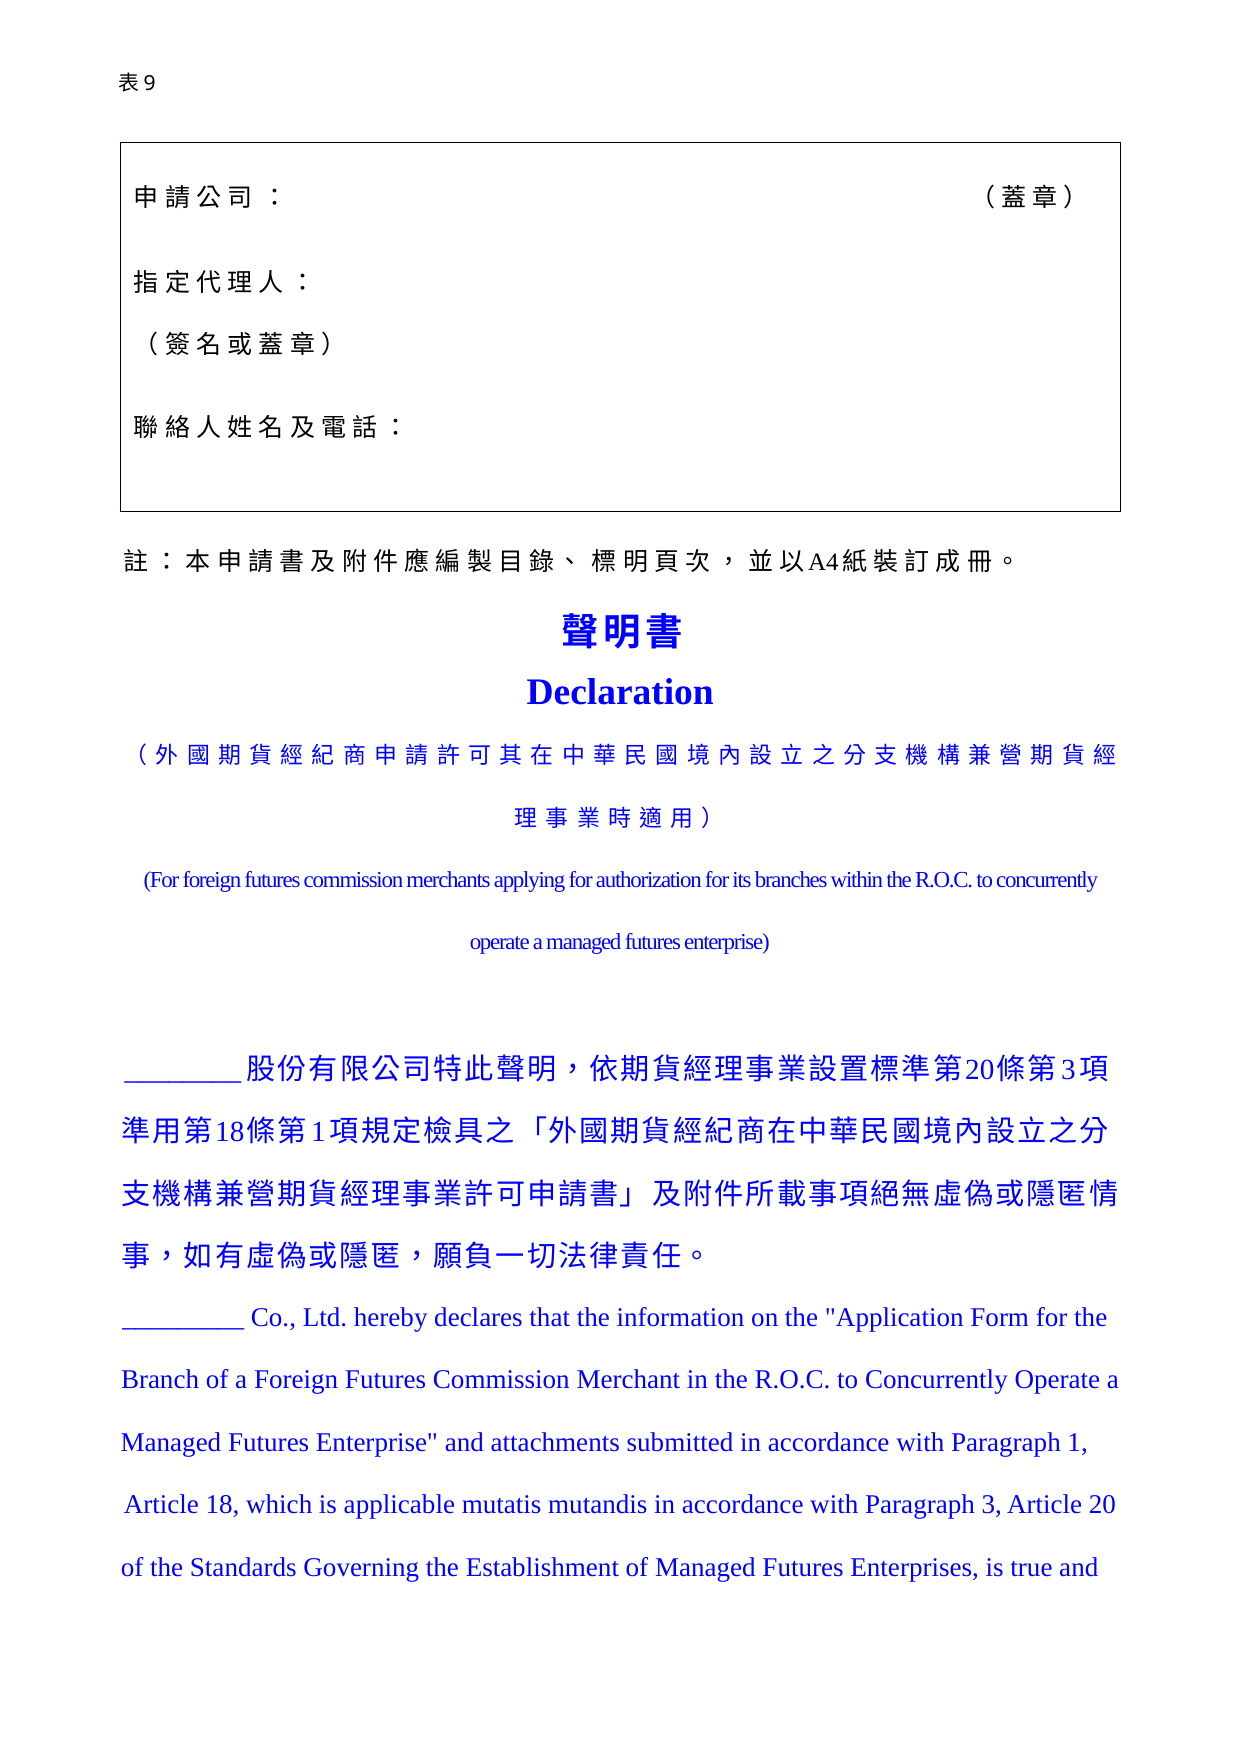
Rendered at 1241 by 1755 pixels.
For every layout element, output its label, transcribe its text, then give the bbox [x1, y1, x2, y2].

text （外國期貨經紀商申請許可其在中華民國境內設立之分支機構兼營期貨經理事業時適用） [120, 712, 1120, 837]
subtitle 註：本申請書及附件應編製目錄、標明頁次，並以A4紙裝訂成冊。 [120, 518, 1120, 581]
text 聲明書 [120, 587, 1120, 650]
text ________股份有限公司特此聲明，依期貨經理事業設置標準第20條第3項準用第18條第1項規定檢具之「外國期貨經紀商在中華民國境內設立之分支機構兼營期貨經理事業許可申請書」及附件所載事項絕無虛偽或隱匿情事，如有虛偽或隱匿，願負一切法律責任。 [120, 1025, 1120, 1275]
text Declaration [120, 650, 1120, 712]
text _________ Co., Ltd. hereby declares that the information on the "Application Form for the Branch of a Foreign Futures Commission Merchant in the R.O.C. to Concurrently Operate a Managed Futures Enterprise" and attachments submitted in accordance with Paragraph 1, Article 18, which is applicable mutatis mutandis in accordance with Paragraph 3, Article 20 of the Standards Governing the Establishment of Managed Futures Enterprises, is true and [120, 1275, 1120, 1587]
text (For foreign futures commission merchants applying for authorization for its branches within the R.O.C. to concurrently operate a managed futures enterprise) [120, 837, 1120, 962]
table_cell 申請公司： （蓋章） 指定代理人： （簽名或蓋章） 聯絡人姓名及電話： [121, 143, 1120, 511]
